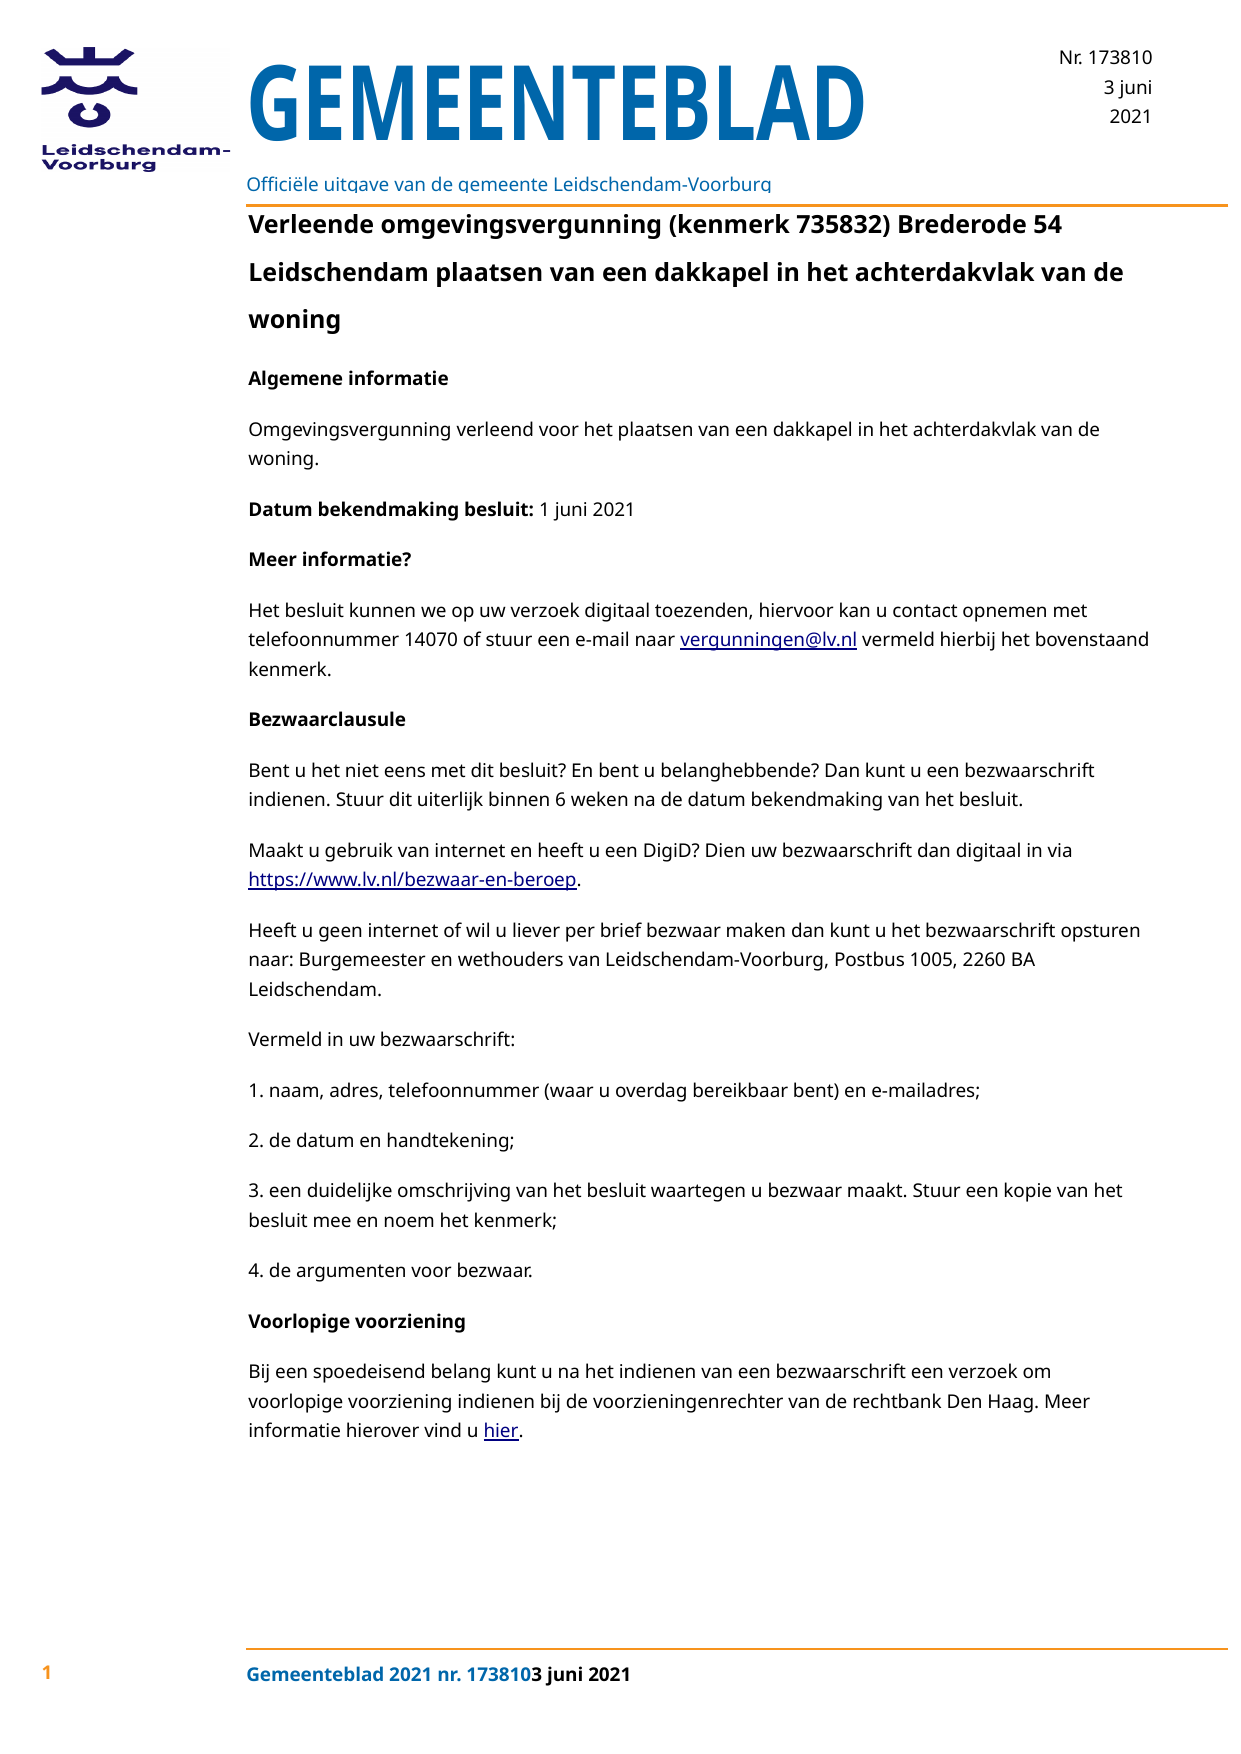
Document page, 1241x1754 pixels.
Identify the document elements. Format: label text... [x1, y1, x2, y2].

text Meer informatie? [248, 546, 1152, 572]
text Algemene informatie [248, 366, 1152, 391]
text 3. een duidelijke omschrijving van het besluit waartegen u bezwaar maakt. Stuur een kopie van het besluit mee en noem het kenmerk; [248, 1178, 1152, 1233]
text Voorlopige voorziening [248, 1308, 1152, 1334]
text Bezwaarclausule [248, 706, 1152, 732]
text 2. de datum en handtekening; [248, 1127, 1152, 1153]
text Maakt u gebruik van internet en heeft u een DigiD? Dien uw bezwaarschrift dan digitaal in via https://www.lv.nl/bezwaar-en-beroep. [248, 837, 1152, 892]
text Omgevingsvergunning verleend voor het plaatsen van een dakkapel in het achterdakvlak van de woning. [248, 416, 1152, 471]
text Datum bekendmaking besluit: 1 juni 2021 [248, 496, 1152, 522]
picture [41, 47, 231, 172]
text Bij een spoedeisend belang kunt u na het indienen van een bezwaarschrift een verzoek om voorlopige voorziening indienen bij de voorzieningenrechter van de rechtbank Den Haag. Meer informatie hierover vind u hier. [248, 1358, 1152, 1443]
text Bent u het niet eens met dit besluit? En bent u belanghebbende? Dan kunt u een bezwaarschrift indienen. Stuur dit uiterlijk binnen 6 weken na de datum bekendmaking van het besluit. [248, 757, 1152, 812]
text Vermeld in uw bezwaarschrift: [248, 1026, 1152, 1052]
text Verleende omgevingsvergunning (kenmerk 735832) Brederode 54 Leidschendam plaatsen van een dakkapel in het achterdakvlak van de woning [248, 207, 1152, 336]
text Heeft u geen internet of wil u liever per brief bezwaar maken dan kunt u het bezwaarschrift opsturen naar: Burgemeester en wethouders van Leidschendam-Voorburg, Postbus 1005, 2260 BA Leidschendam. [248, 917, 1152, 1002]
text Het besluit kunnen we op uw verzoek digitaal toezenden, hiervoor kan u contact opnemen met telefoonnummer 14070 of stuur een e-mail naar vergunningen@lv.nl vermeld hierbij het bovenstaand kenmerk. [248, 597, 1152, 682]
text 4. de argumenten voor bezwaar. [248, 1258, 1152, 1283]
text 1. naam, adres, telefoonnummer (waar u overdag bereikbaar bent) en e-mailadres; [248, 1077, 1152, 1102]
